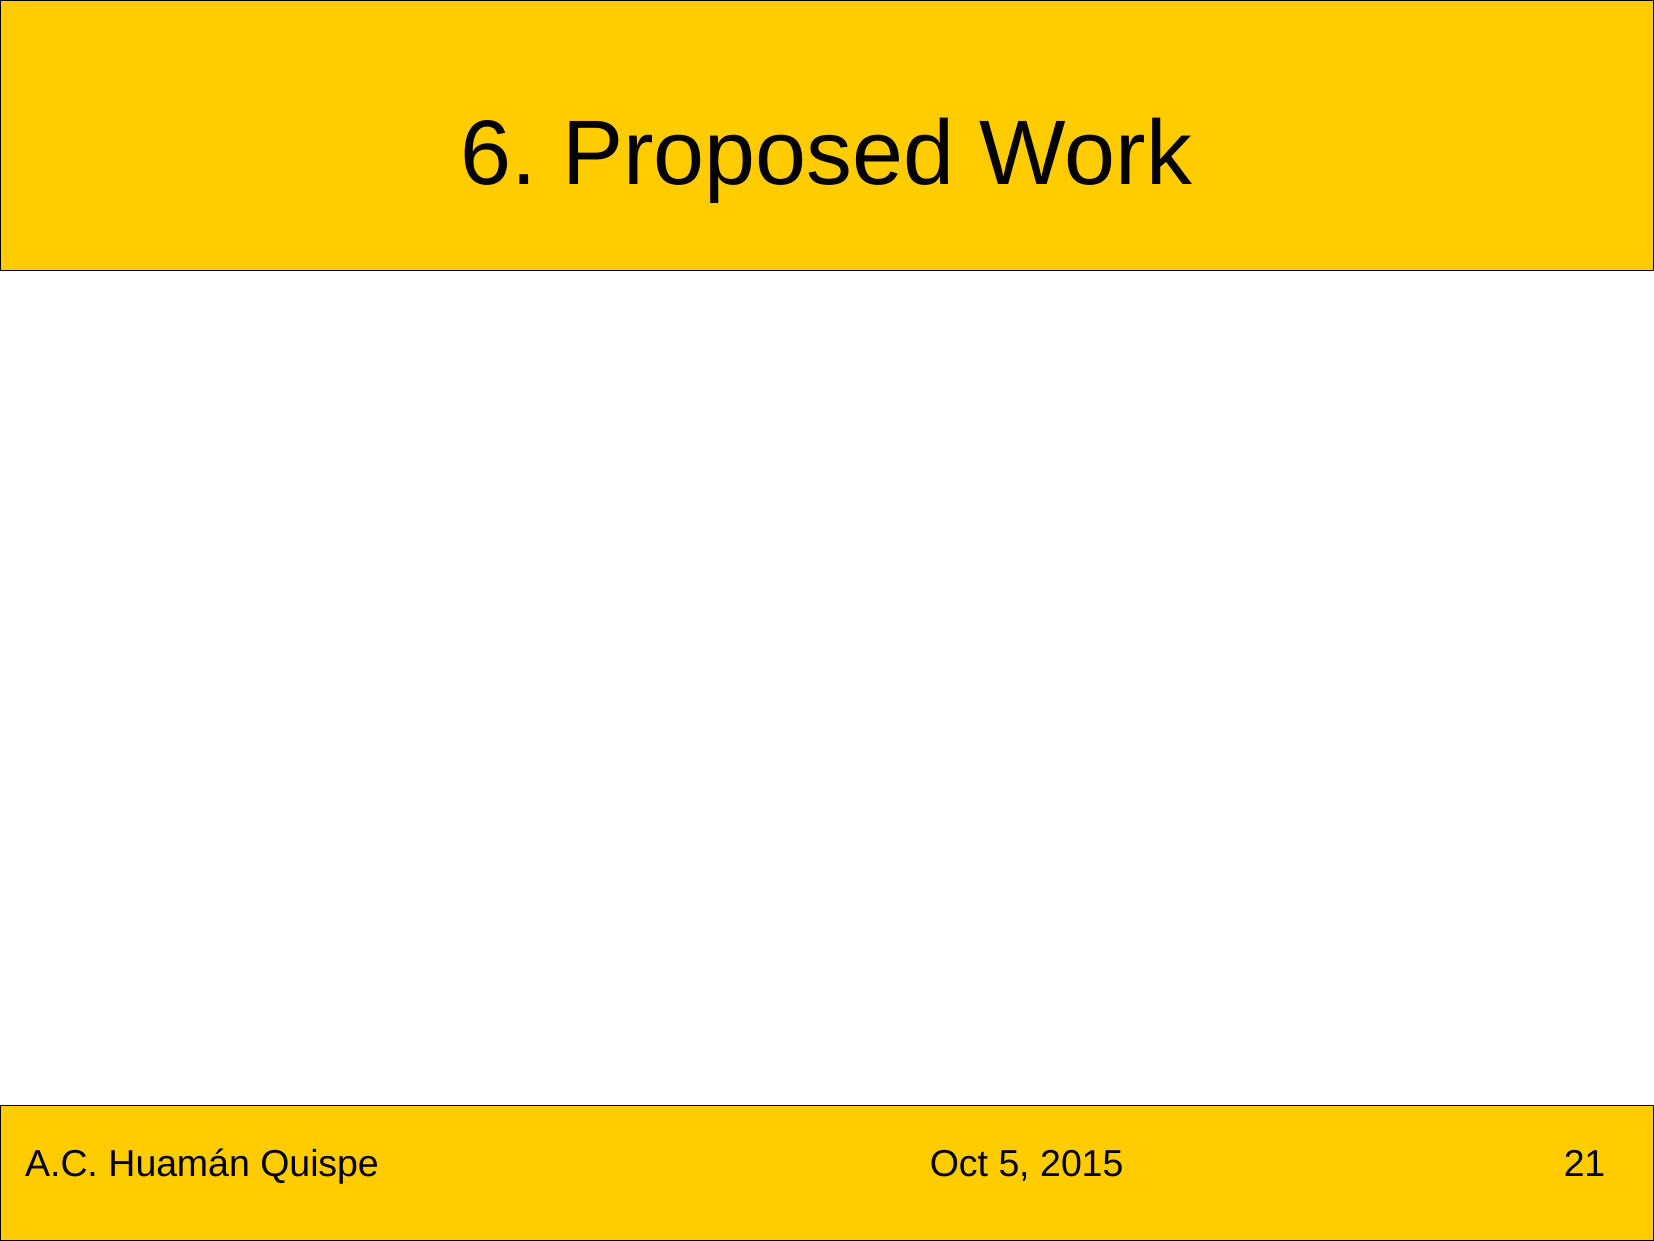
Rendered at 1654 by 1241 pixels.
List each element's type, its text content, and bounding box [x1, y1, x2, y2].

title 6. Proposed Work [82, 49, 1571, 257]
